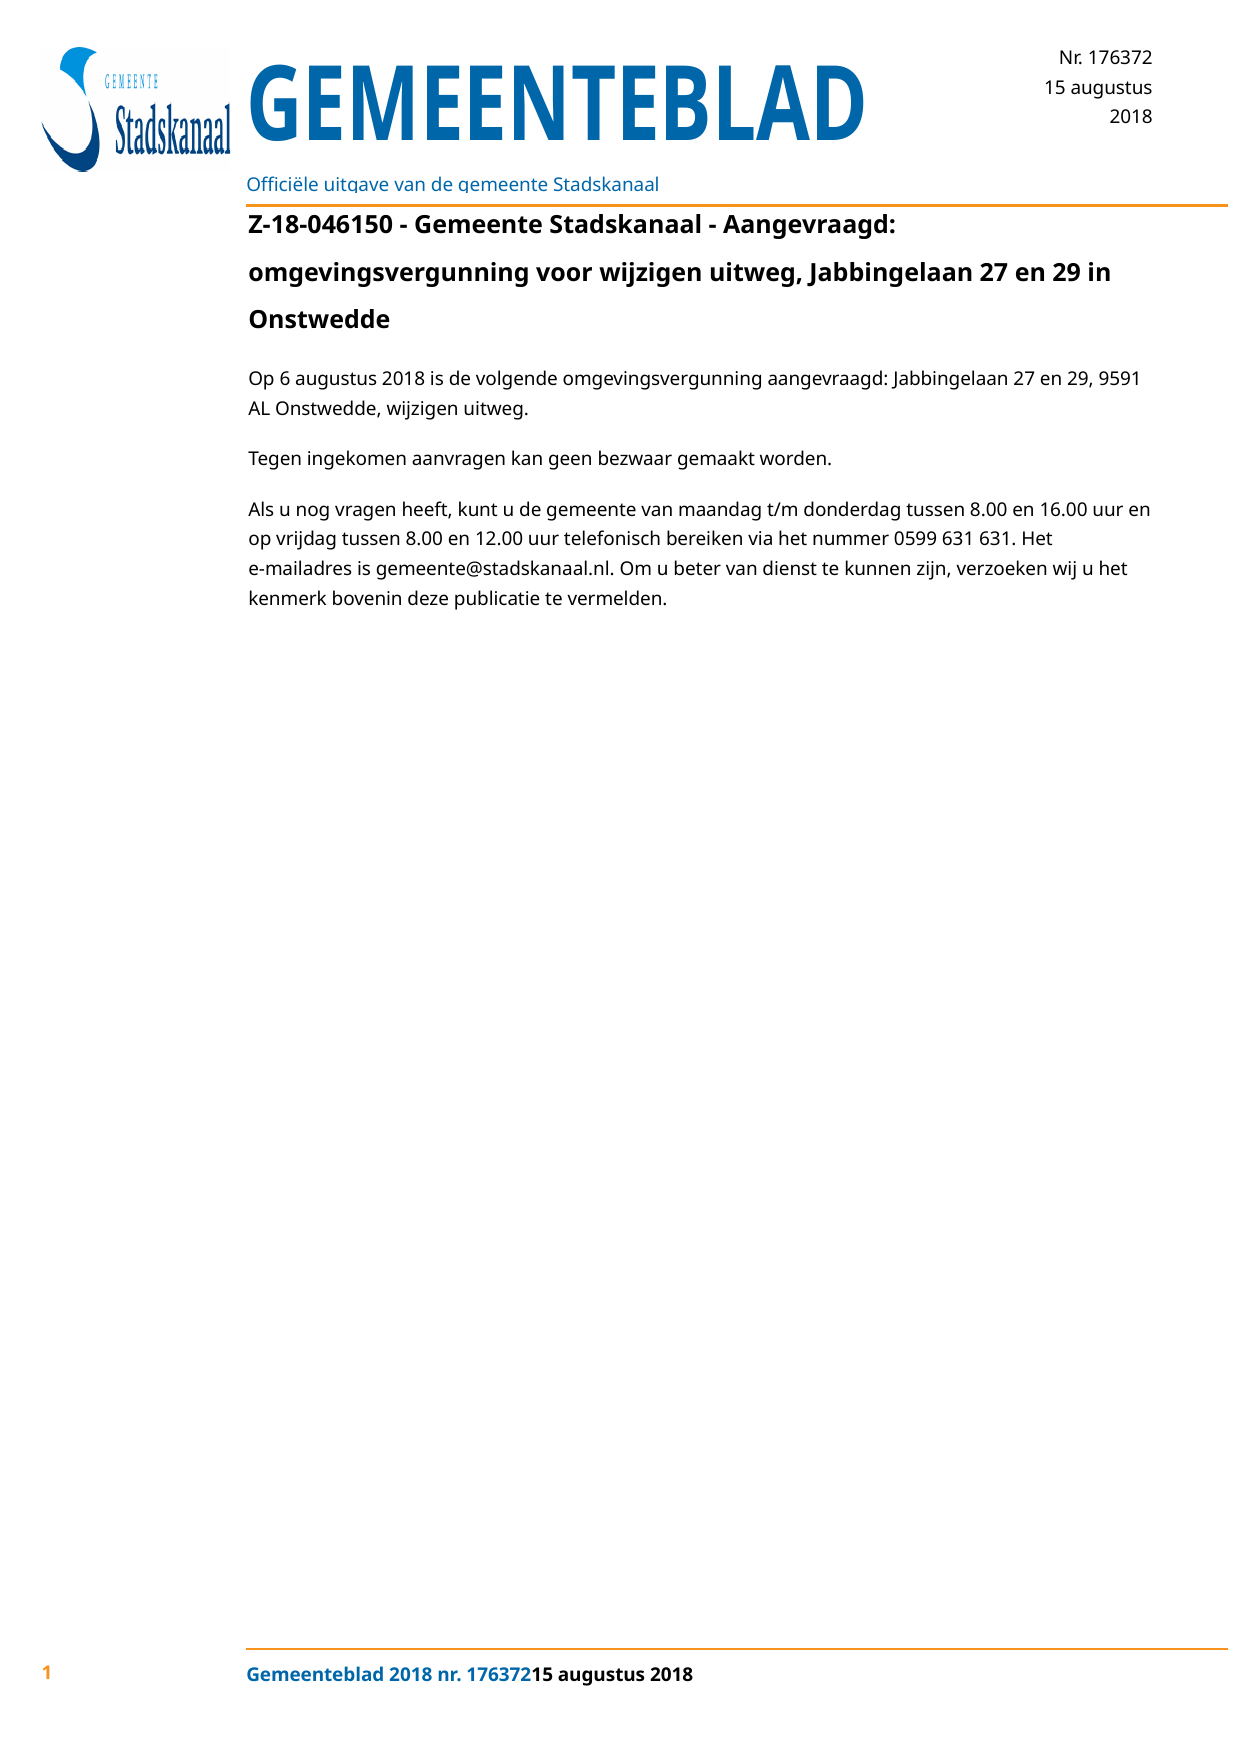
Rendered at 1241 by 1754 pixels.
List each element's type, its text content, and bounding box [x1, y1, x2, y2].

text Op 6 augustus 2018 is de volgende omgevingsvergunning aangevraagd: Jabbingelaan 27 en 29, 9591 AL Onstwedde, wijzigen uitweg. [248, 366, 1152, 421]
text Tegen ingekomen aanvragen kan geen bezwaar gemaakt worden. [248, 446, 1152, 471]
picture [41, 47, 231, 172]
text Z-18-046150 - Gemeente Stadskanaal - Aangevraagd: omgevingsvergunning voor wijzigen uitweg, Jabbingelaan 27 en 29 in Onstwedde [248, 207, 1152, 336]
text Als u nog vragen heeft, kunt u de gemeente van maandag t/m donderdag tussen 8.00 en 16.00 uur en op vrijdag tussen 8.00 en 12.00 uur telefonisch bereiken via het nummer 0599 631 631. Het e‑mailadres is gemeente@stadskanaal.nl. Om u beter van dienst te kunnen zijn, verzoeken wij u het kenmerk bovenin deze publicatie te vermelden. [248, 496, 1152, 610]
